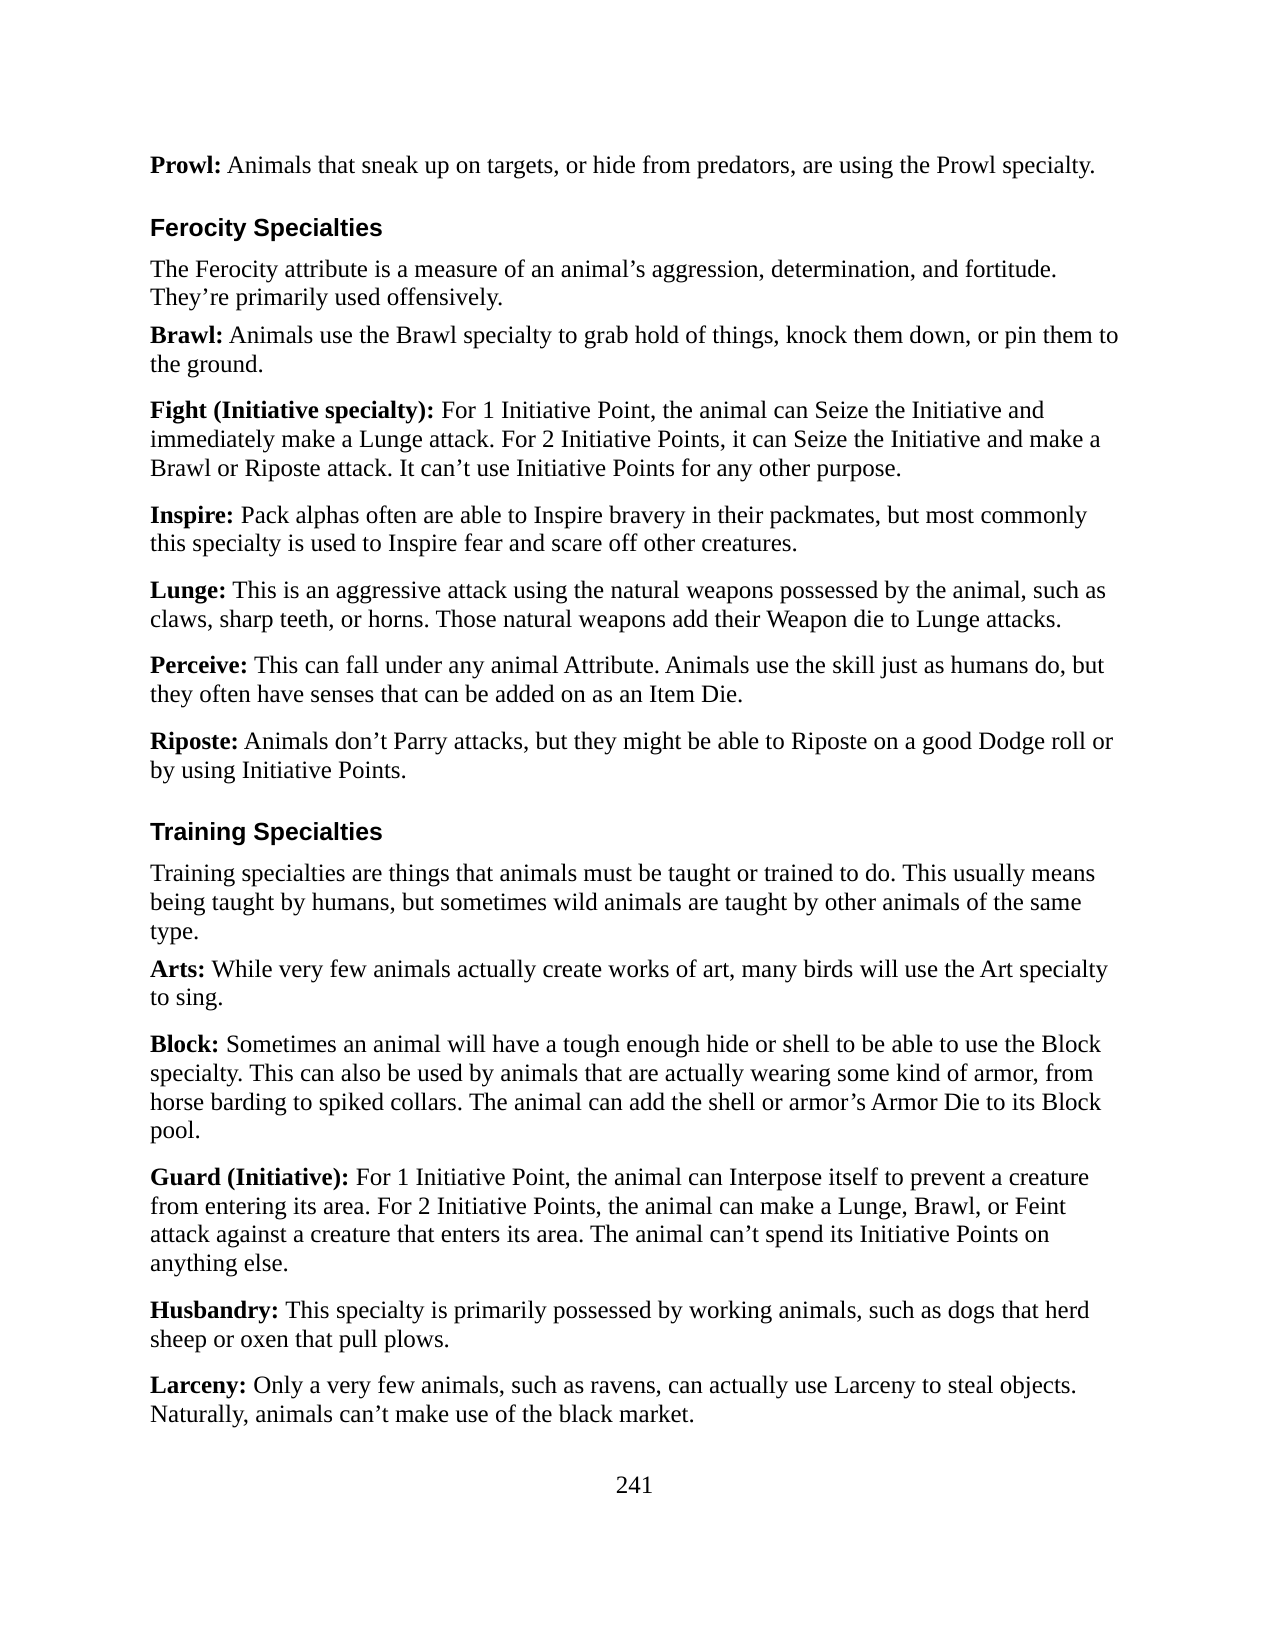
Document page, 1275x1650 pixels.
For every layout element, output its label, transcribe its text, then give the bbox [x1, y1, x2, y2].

subtitle Training Specialties [150, 817, 1125, 846]
text Block: Sometimes an animal will have a tough enough hide or shell to be able to use the Block specialty. This can also be used by animals that are actually wearing some kind of armor, from horse barding to spiked collars. The animal can add the shell or armor’s Armor Die to its Block pool. [150, 1029, 1125, 1144]
text Perceive: This can fall under any animal Attribute. Animals use the skill just as humans do, but they often have senses that can be added on as an Item Die. [150, 651, 1125, 708]
subtitle Ferocity Specialties [150, 213, 1125, 241]
text Brawl: Animals use the Brawl specialty to grab hold of things, knock them down, or pin them to the ground. [150, 320, 1125, 378]
text Guard (Initiative): For 1 Initiative Point, the animal can Interpose itself to prevent a creature from entering its area. For 2 Initiative Points, the animal can make a Lunge, Brawl, or Feint attack against a creature that enters its area. The animal can’t spend its Initiative Points on anything else. [150, 1162, 1125, 1277]
text The Ferocity attribute is a measure of an animal’s aggression, determination, and fortitude. They’re primarily used offensively. [150, 254, 1125, 311]
text Larceny: Only a very few animals, such as ravens, can actually use Larceny to steal objects. Naturally, animals can’t make use of the black market. [150, 1370, 1125, 1428]
text Arts: While very few animals actually create works of art, many birds will use the Art specialty to sing. [150, 954, 1125, 1011]
text Lunge: This is an aggressive attack using the natural weapons possessed by the animal, such as claws, sharp teeth, or horns. Those natural weapons add their Weapon die to Lunge attacks. [150, 575, 1125, 633]
text Inspire: Pack alphas often are able to Inspire bravery in their packmates, but most commonly this specialty is used to Inspire fear and scare off other creatures. [150, 500, 1125, 557]
text Prowl: Animals that sneak up on targets, or hide from predators, are using the Prowl specialty. [150, 150, 1125, 179]
text Fight (Initiative specialty): For 1 Initiative Point, the animal can Seize the Initiative and immediately make a Lunge attack. For 2 Initiative Points, it can Seize the Initiative and make a Brawl or Riposte attack. It can’t use Initiative Points for any other purpose. [150, 396, 1125, 482]
text Training specialties are things that animals must be taught or trained to do. This usually means being taught by humans, but sometimes wild animals are taught by other animals of the same type. [150, 858, 1125, 945]
text Husbandry: This specialty is primarily possessed by working animals, such as dogs that herd sheep or oxen that pull plows. [150, 1295, 1125, 1352]
text Riposte: Animals don’t Parry attacks, but they might be able to Riposte on a good Dodge roll or by using Initiative Points. [150, 726, 1125, 783]
